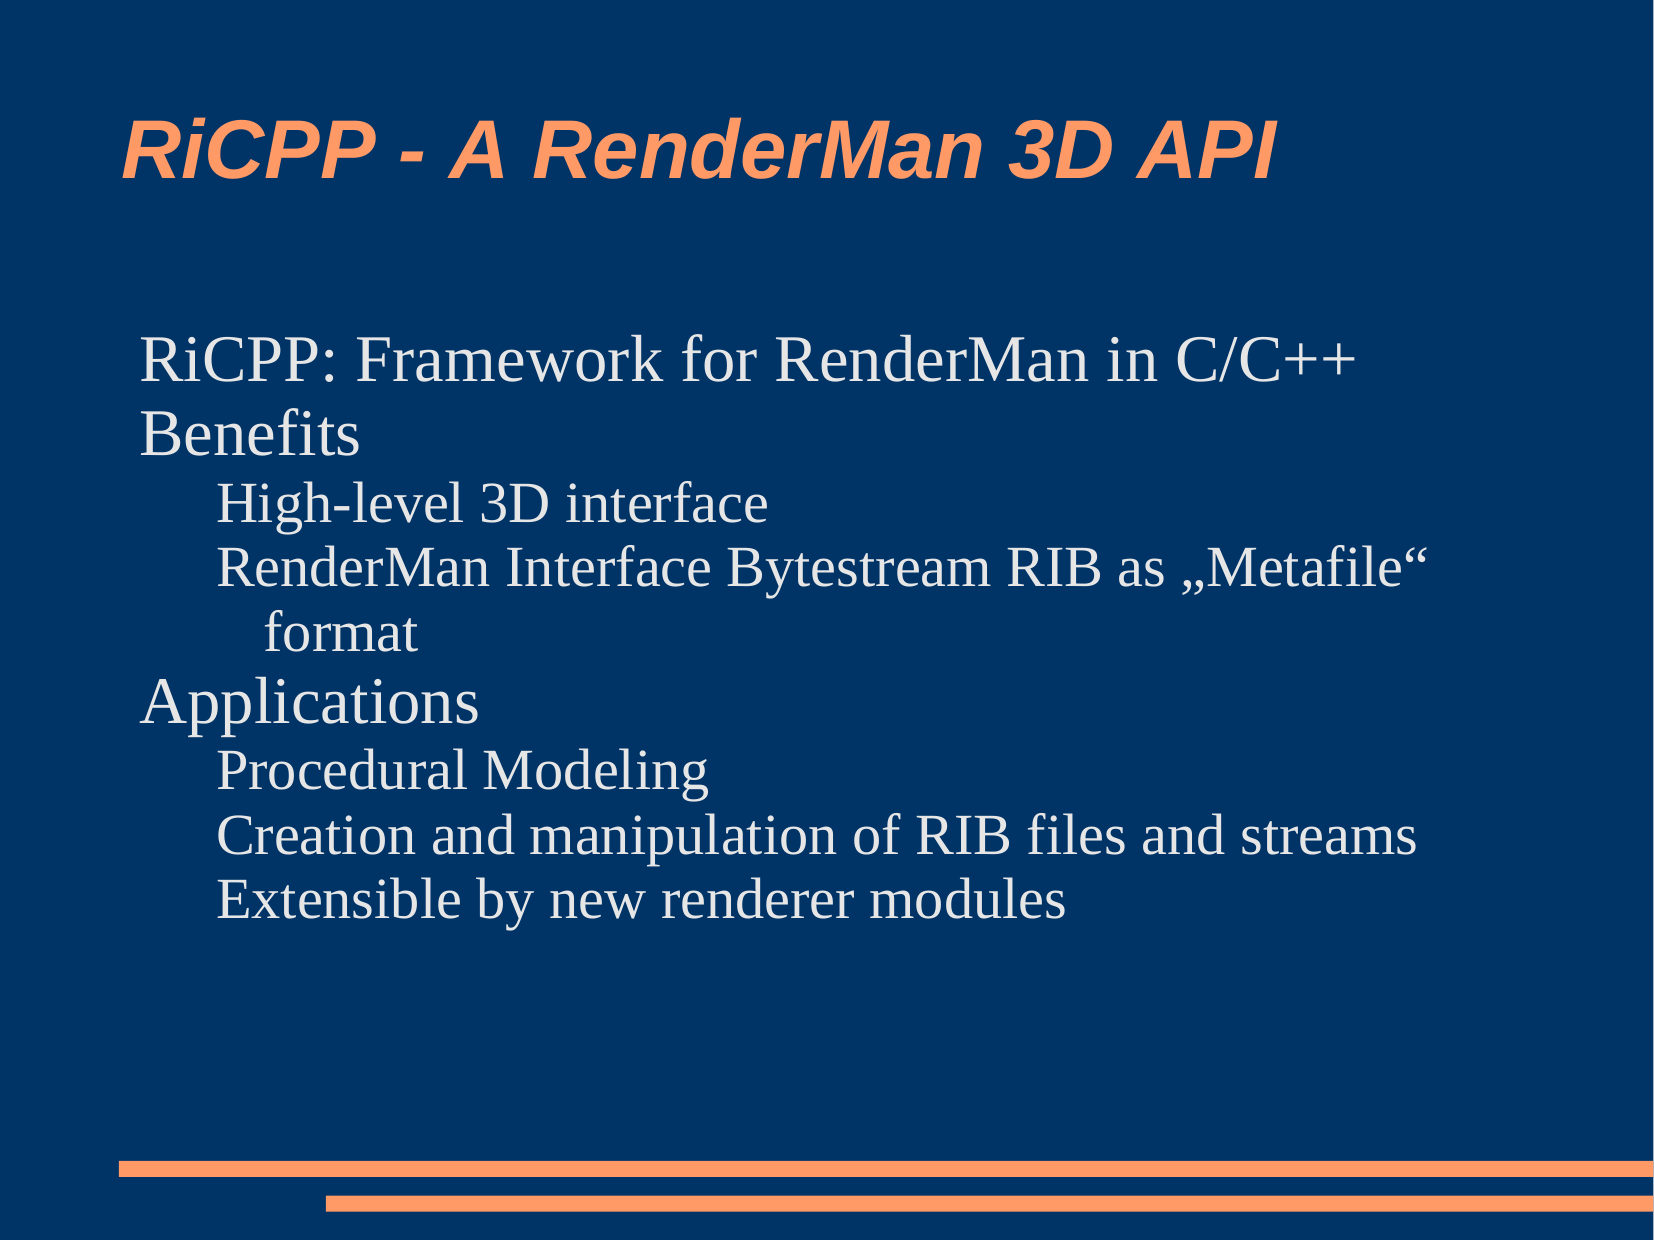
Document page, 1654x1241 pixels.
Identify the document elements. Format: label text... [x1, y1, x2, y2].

title RiCPP - A RenderMan 3D API [121, 46, 1534, 254]
list RiCPP: Framework for RenderMan in C/C++ Benefits High-level 3D interface RenderMan Interface Bytestream RIB as „Metafile“ format Applications Procedural Modeling Creation and manipulation of RIB files and streams Extensible by new renderer modules [121, 322, 1561, 1133]
